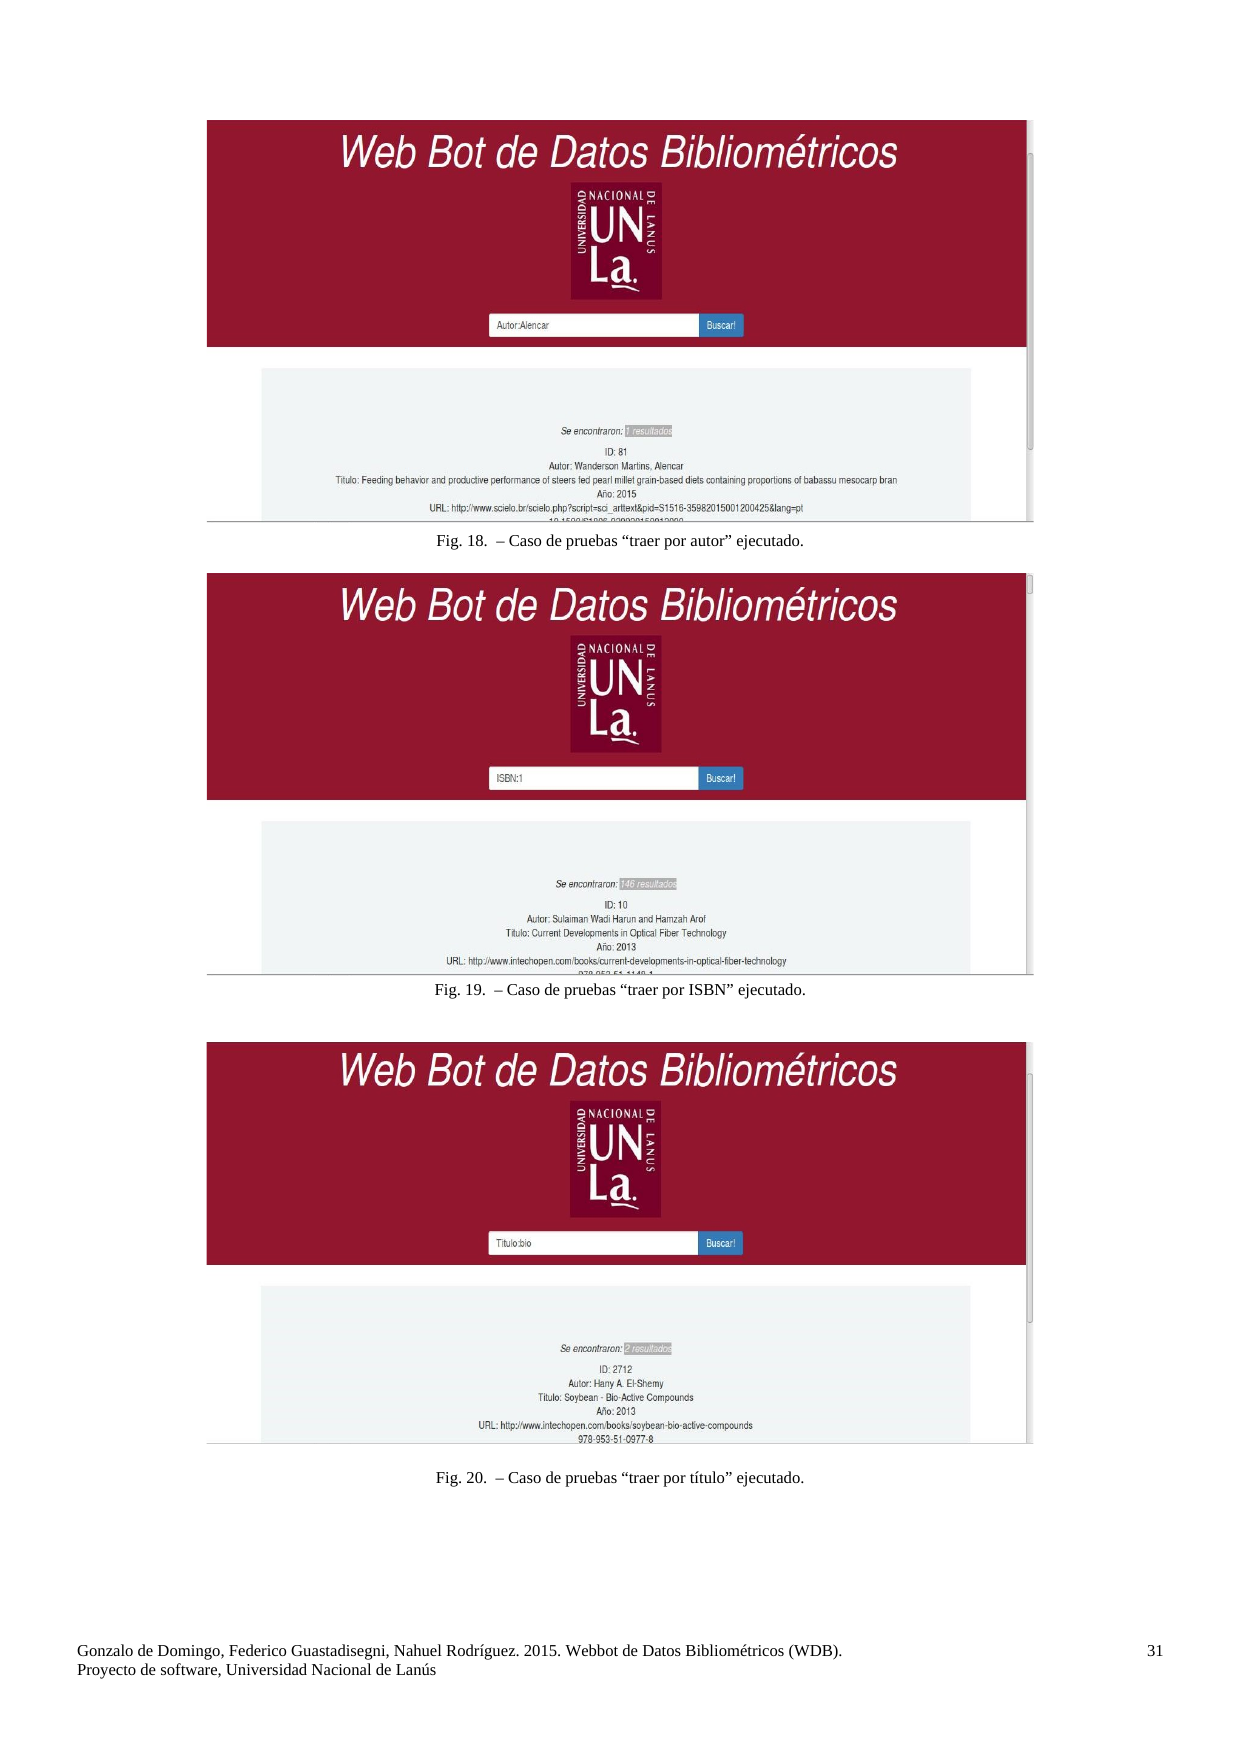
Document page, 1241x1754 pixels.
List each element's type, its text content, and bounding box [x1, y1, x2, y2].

picture [206, 1042, 1034, 1444]
picture [206, 573, 1034, 976]
list – Caso de pruebas “traer por título” ejecutado. [77, 1468, 1163, 1487]
picture [206, 120, 1034, 523]
list – Caso de pruebas “traer por ISBN” ejecutado. [77, 979, 1163, 999]
list – Caso de pruebas “traer por autor” ejecutado. [77, 531, 1163, 550]
